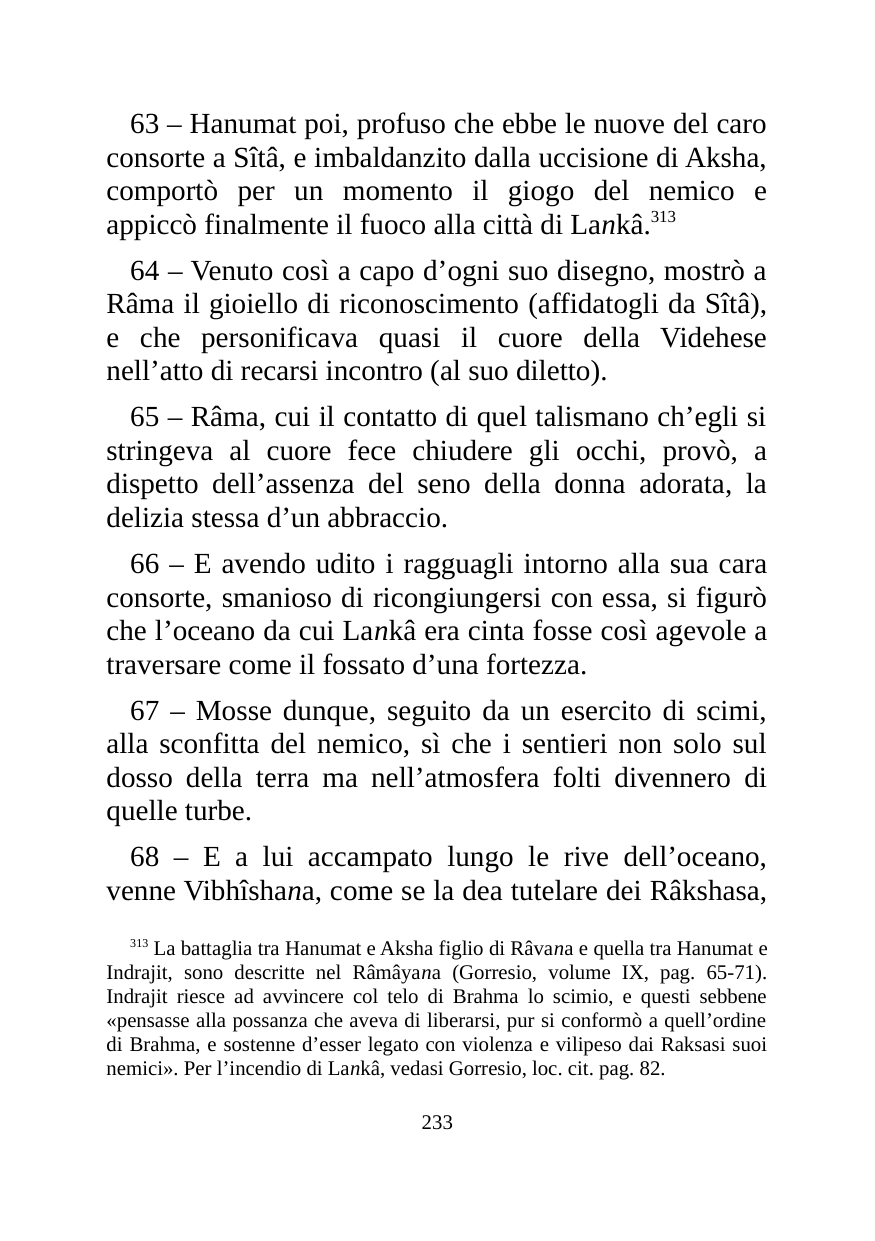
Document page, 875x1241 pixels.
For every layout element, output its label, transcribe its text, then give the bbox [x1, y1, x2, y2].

text 64 – Venuto così a capo d’ogni suo disegno, mostrò a Râma il gioiello di riconoscimento (affidatogli da Sîtâ), e che personificava quasi il cuore della Videhese nell’atto di recarsi incontro (al suo diletto). [106, 253, 768, 387]
text 66 – E avendo udito i ragguagli intorno alla sua cara consorte, smanioso di ricongiungersi con essa, si figurò che l’oceano da cui Lankâ era cinta fosse così agevole a traversare come il fossato d’una fortezza. [106, 546, 768, 680]
text 67 – Mosse dunque, seguito da un esercito di scimi, alla sconfitta del nemico, sì che i sentieri non solo sul dosso della terra ma nell’atmosfera folti divennero di quelle turbe. [106, 693, 768, 827]
text 63 – Hanumat poi, profuso che ebbe le nuove del caro consorte a Sîtâ, e imbaldanzito dalla uccisione di Aksha, comportò per un momento il giogo del nemico e appiccò finalmente il fuoco alla città di Lankâ. [106, 106, 768, 240]
text 68 – E a lui accampato lungo le rive dell’oceano, venne Vibhîshana, come se la dea tutelare dei Râkshasa, [106, 839, 768, 907]
text 65 – Râma, cui il contatto di quel talismano ch’egli si stringeva al cuore fece chiudere gli occhi, provò, a dispetto dell’assenza del seno della donna adorata, la delizia stessa d’un abbraccio. [106, 399, 768, 534]
text La battaglia tra Hanumat e Aksha figlio di Râvana e quella tra Hanumat e Indrajit, sono descritte nel Râmâyana (Gorresio, volume IX, pag. 65-71). Indrajit riesce ad avvincere col telo di Brahma lo scimio, e questi sebbene «pensasse alla possanza che aveva di liberarsi, pur si conformò a quell’ordine di Brahma, e sostenne d’esser legato con violenza e vilipeso dai Raksasi suoi nemici». Per l’incendio di Lankâ, vedasi Gorresio, loc. cit. pag. 82. [106, 936, 768, 1080]
